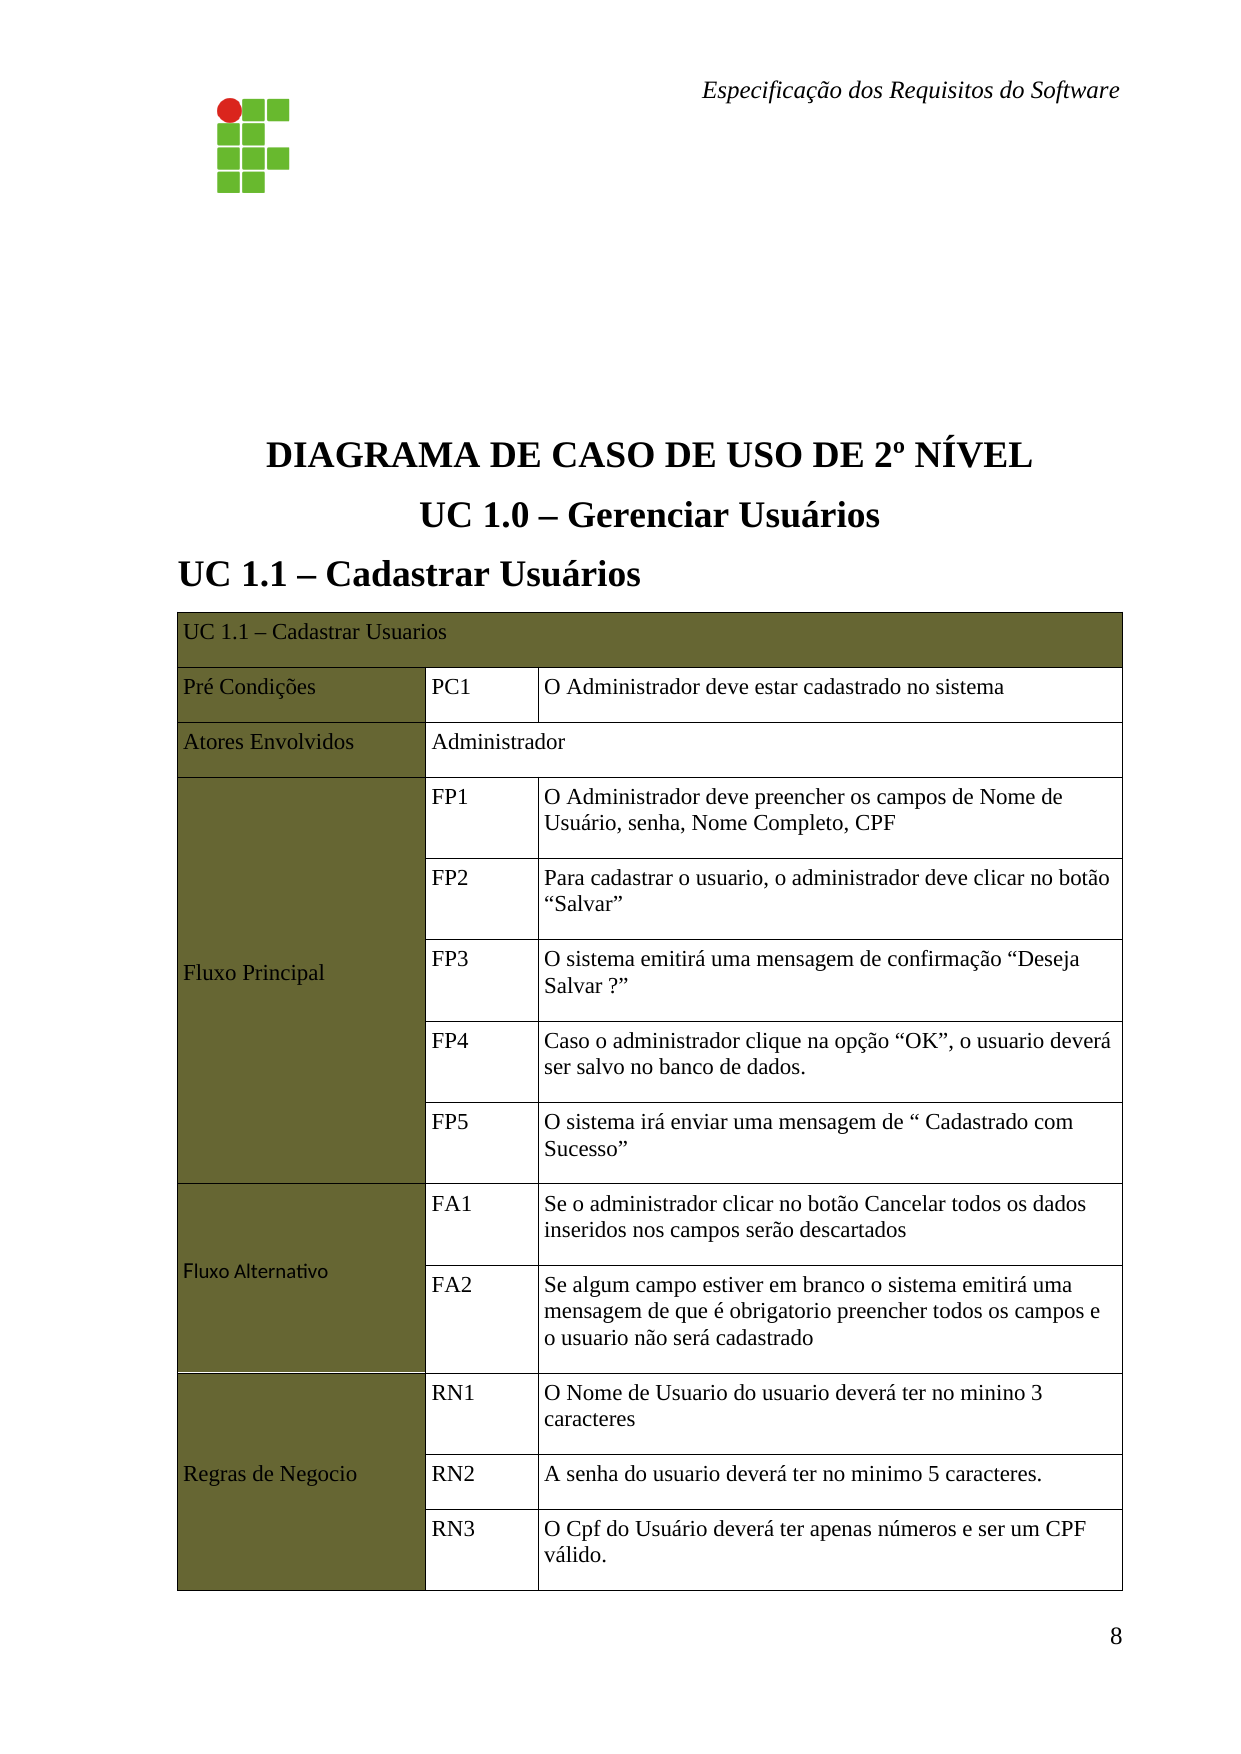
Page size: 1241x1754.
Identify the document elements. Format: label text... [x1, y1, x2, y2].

table_cell O sistema emitirá uma mensagem de confirmação “Deseja Salvar ?” [539, 940, 1122, 1021]
text UC 1.0 – Gerenciar Usuários [177, 492, 1122, 535]
table_cell FA2 [426, 1266, 538, 1372]
table_cell A senha do usuario deverá ter no minimo 5 caracteres. [539, 1455, 1122, 1509]
table_cell Pré Condições [178, 668, 425, 722]
table_cell Para cadastrar o usuario, o administrador deve clicar no botão “Salvar” [539, 859, 1122, 939]
table_header UC 1.1 – Cadastrar Usuarios [178, 613, 1122, 667]
table_cell Regras de Negocio [178, 1374, 425, 1590]
table_cell Se algum campo estiver em branco o sistema emitirá uma mensagem de que é obrigatorio preencher todos os campos e o usuario não será cadastrado [539, 1266, 1122, 1372]
table_cell Administrador [426, 723, 1122, 777]
table_cell RN2 [426, 1455, 538, 1509]
table_cell FP1 [426, 778, 538, 858]
table_cell FP5 [426, 1103, 538, 1183]
text DIAGRAMA DE CASO DE USO DE 2º NÍVEL [177, 432, 1122, 475]
table_cell O Cpf do Usuário deverá ter apenas números e ser um CPF válido. [539, 1510, 1122, 1590]
table_cell Atores Envolvidos [178, 723, 425, 777]
table_cell FP3 [426, 940, 538, 1021]
table_cell Fluxo Principal [178, 778, 425, 1183]
table_cell RN1 [426, 1374, 538, 1454]
table_cell PC1 [426, 668, 538, 722]
table_cell FP4 [426, 1022, 538, 1102]
table_cell RN3 [426, 1510, 538, 1590]
table_cell O Administrador deve preencher os campos de Nome de Usuário, senha, Nome Completo, CPF [539, 778, 1122, 858]
table_cell Se o administrador clicar no botão Cancelar todos os dados inseridos nos campos serão descartados [539, 1184, 1122, 1265]
table_cell O Administrador deve estar cadastrado no sistema [539, 668, 1122, 722]
table_cell Fluxo Alternativo [178, 1184, 425, 1372]
table_cell O sistema irá enviar uma mensagem de “ Cadastrado com Sucesso” [539, 1103, 1122, 1183]
table_cell Caso o administrador clique na opção “OK”, o usuario deverá ser salvo no banco de dados. [539, 1022, 1122, 1102]
table_cell O Nome de Usuario do usuario deverá ter no minino 3 caracteres [539, 1374, 1122, 1454]
text UC 1.1 – Cadastrar Usuários [177, 552, 1122, 595]
table_cell FP2 [426, 859, 538, 939]
table_cell FA1 [426, 1184, 538, 1265]
